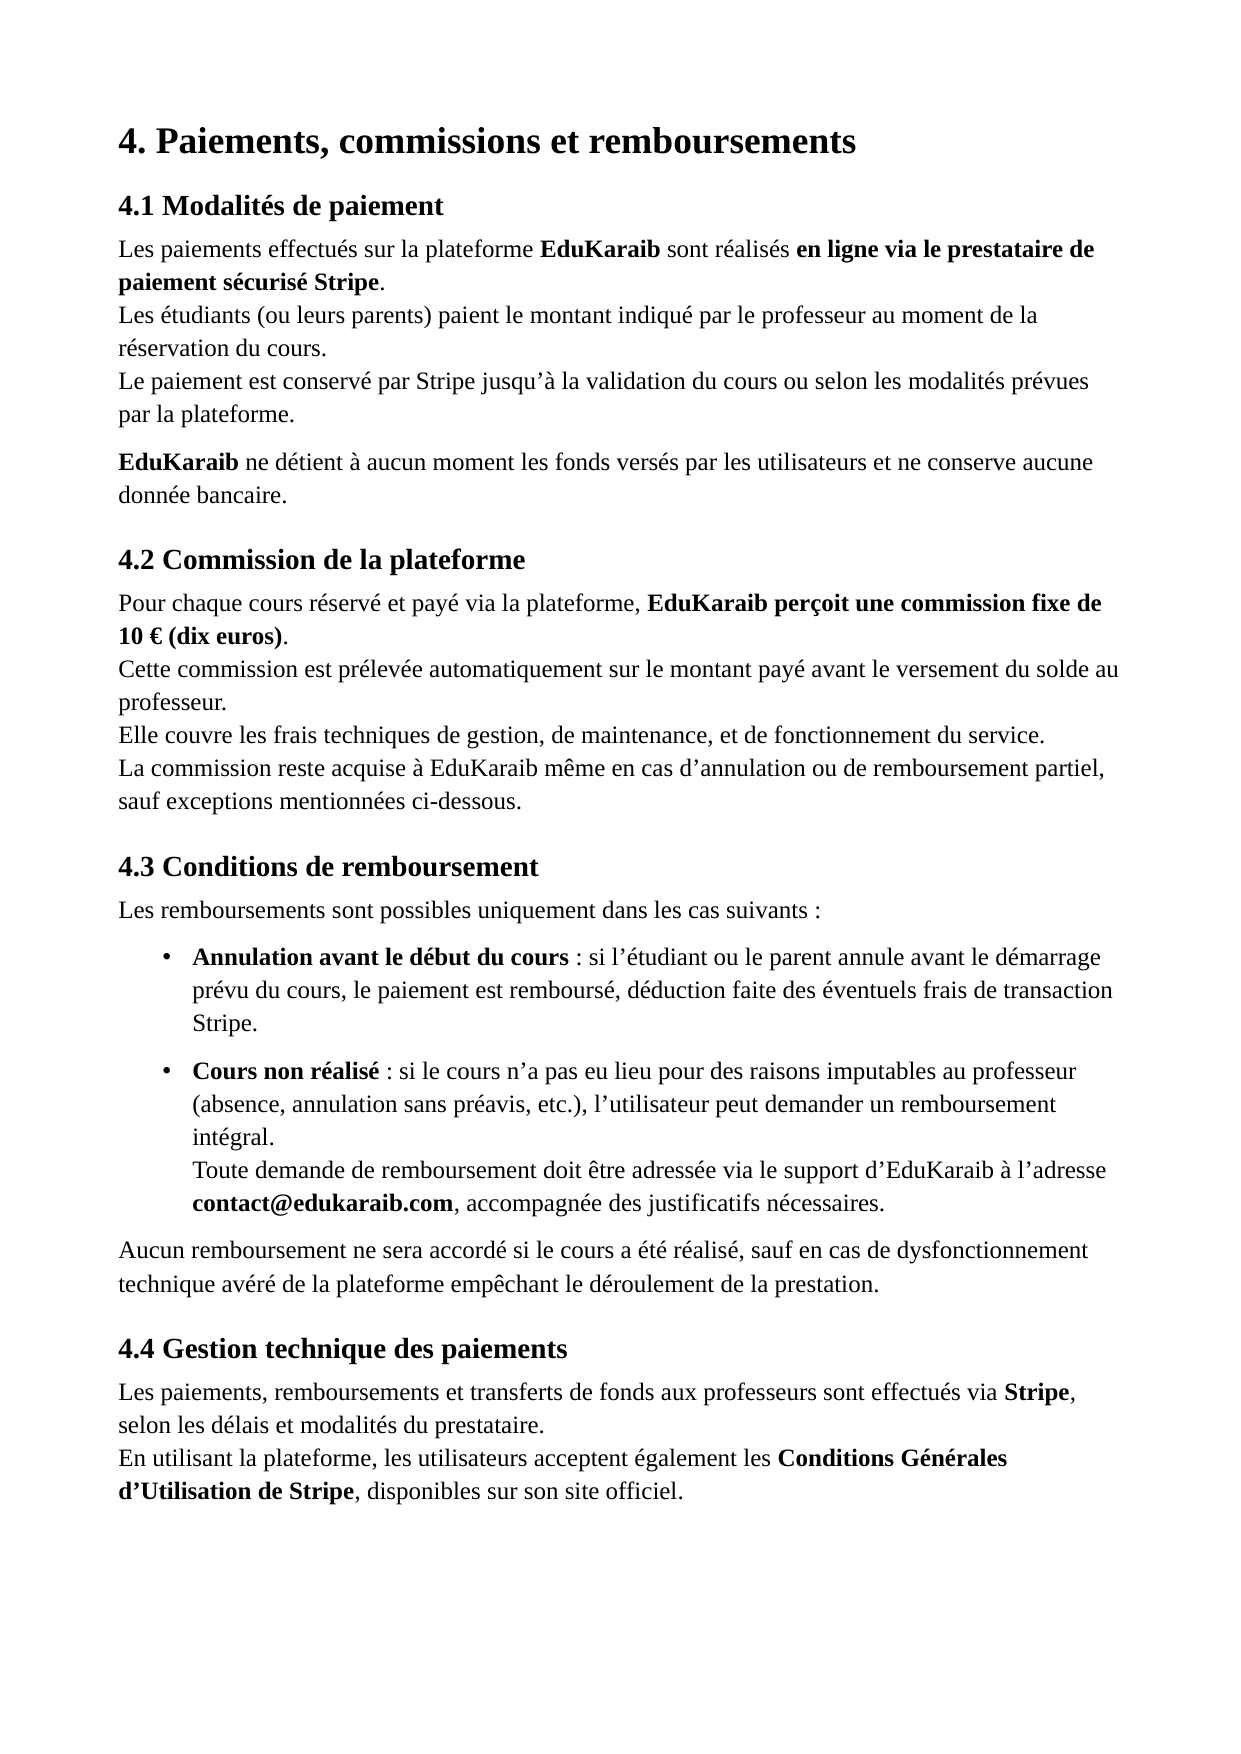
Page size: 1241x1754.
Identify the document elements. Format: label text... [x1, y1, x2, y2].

text Pour chaque cours réservé et payé via la plateforme, EduKaraib perçoit une commission fixe de 10 € (dix euros). Cette commission est prélevée automatiquement sur le montant payé avant le versement du solde au professeur. Elle couvre les frais techniques de gestion, de maintenance, et de fonctionnement du service. La commission reste acquise à EduKaraib même en cas d’annulation ou de remboursement partiel, sauf exceptions mentionnées ci-dessous. [118, 588, 1122, 815]
subtitle 4.3 Conditions de remboursement [118, 849, 1122, 882]
subtitle 4.2 Commission de la plateforme [118, 542, 1122, 576]
subtitle 4.4 Gestion technique des paiements [118, 1331, 1122, 1364]
text Les paiements, remboursements et transferts de fonds aux professeurs sont effectués via Stripe, selon les délais et modalités du prestataire. En utilisant la plateforme, les utilisateurs acceptent également les Conditions Générales d’Utilisation de Stripe, disponibles sur son site officiel. [118, 1377, 1122, 1505]
text Les paiements effectués sur la plateforme EduKaraib sont réalisés en ligne via le prestataire de paiement sécurisé Stripe. Les étudiants (ou leurs parents) paient le montant indiqué par le professeur au moment de la réservation du cours. Le paiement est conservé par Stripe jusqu’à la validation du cours ou selon les modalités prévues par la plateforme. [118, 234, 1122, 428]
text EduKaraib ne détient à aucun moment les fonds versés par les utilisateurs et ne conserve aucune donnée bancaire. [118, 447, 1122, 509]
subtitle 4. Paiements, commissions et remboursements [118, 118, 1122, 161]
list Annulation avant le début du cours : si l’étudiant ou le parent annule avant le démarrage prévu du cours, le paiement est remboursé, déduction faite des éventuels frais de transaction Stripe. [162, 942, 1122, 1037]
text Les remboursements sont possibles uniquement dans les cas suivants : [118, 895, 1122, 923]
list Cours non réalisé : si le cours n’a pas eu lieu pour des raisons imputables au professeur (absence, annulation sans préavis, etc.), l’utilisateur peut demander un remboursement intégral. Toute demande de remboursement doit être adressée via le support d’EduKaraib à l’adresse contact@edukaraib.com, accompagnée des justificatifs nécessaires. [162, 1056, 1122, 1217]
text Aucun remboursement ne sera accordé si le cours a été réalisé, sauf en cas de dysfonctionnement technique avéré de la plateforme empêchant le déroulement de la prestation. [118, 1236, 1122, 1297]
subtitle 4.1 Modalités de paiement [118, 188, 1122, 222]
